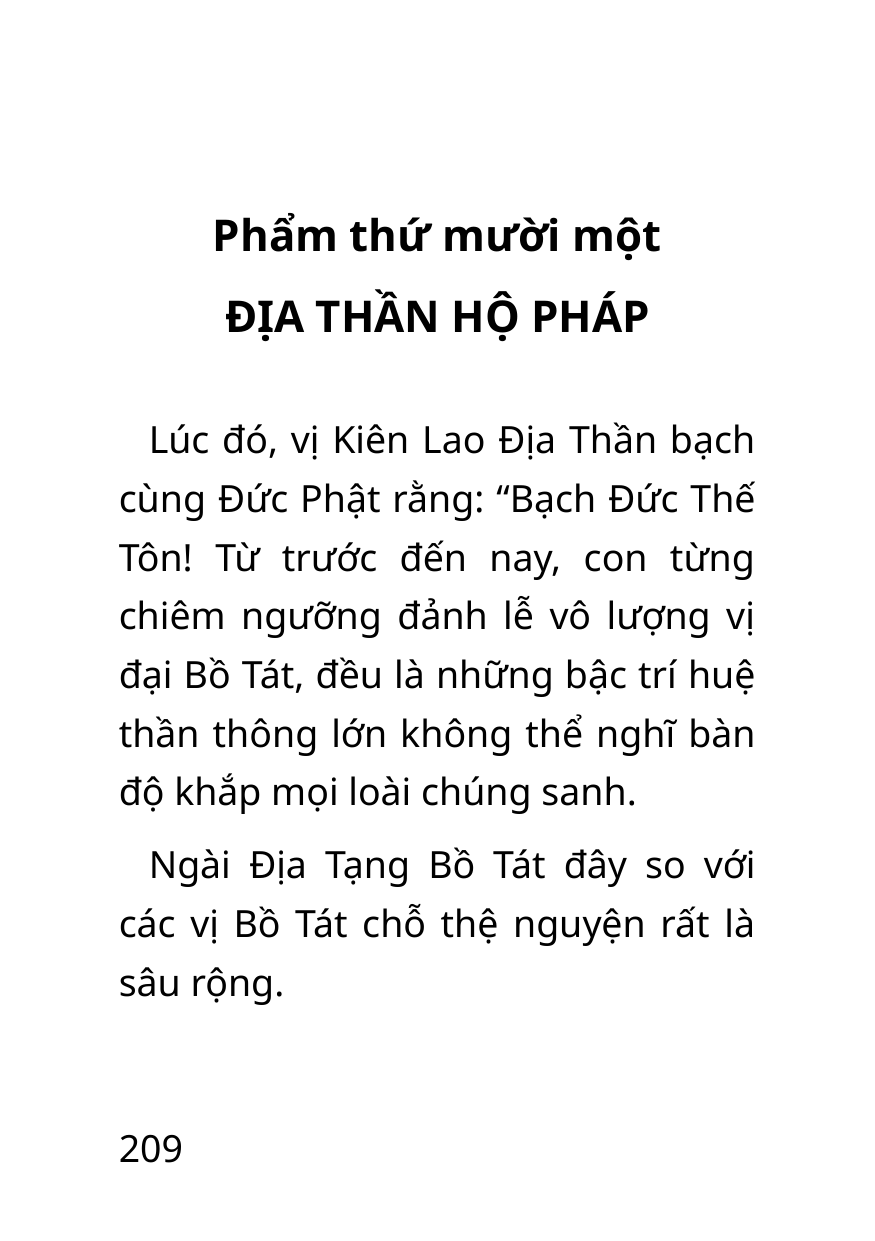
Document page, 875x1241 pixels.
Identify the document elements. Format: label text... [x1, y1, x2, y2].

text Phẩm thứ mười một [118, 204, 756, 264]
text Lúc đó, vị Kiên Lao Địa Thần bạch cùng Đức Phật rằng: “Bạch Đức Thế Tôn! Từ trước đến nay, con từng chiêm ngưỡng đảnh lễ vô lượng vị đại Bồ Tát, đều là những bậc trí huệ thần thông lớn không thể nghĩ bàn độ khắp mọi loài chúng sanh. [118, 414, 756, 817]
text Ngài Địa Tạng Bồ Tát đây so với các vị Bồ Tát chỗ thệ nguyện rất là sâu rộng. [118, 839, 756, 1007]
subtitle ĐỊA THẦN HỘ PHÁP [118, 286, 756, 346]
